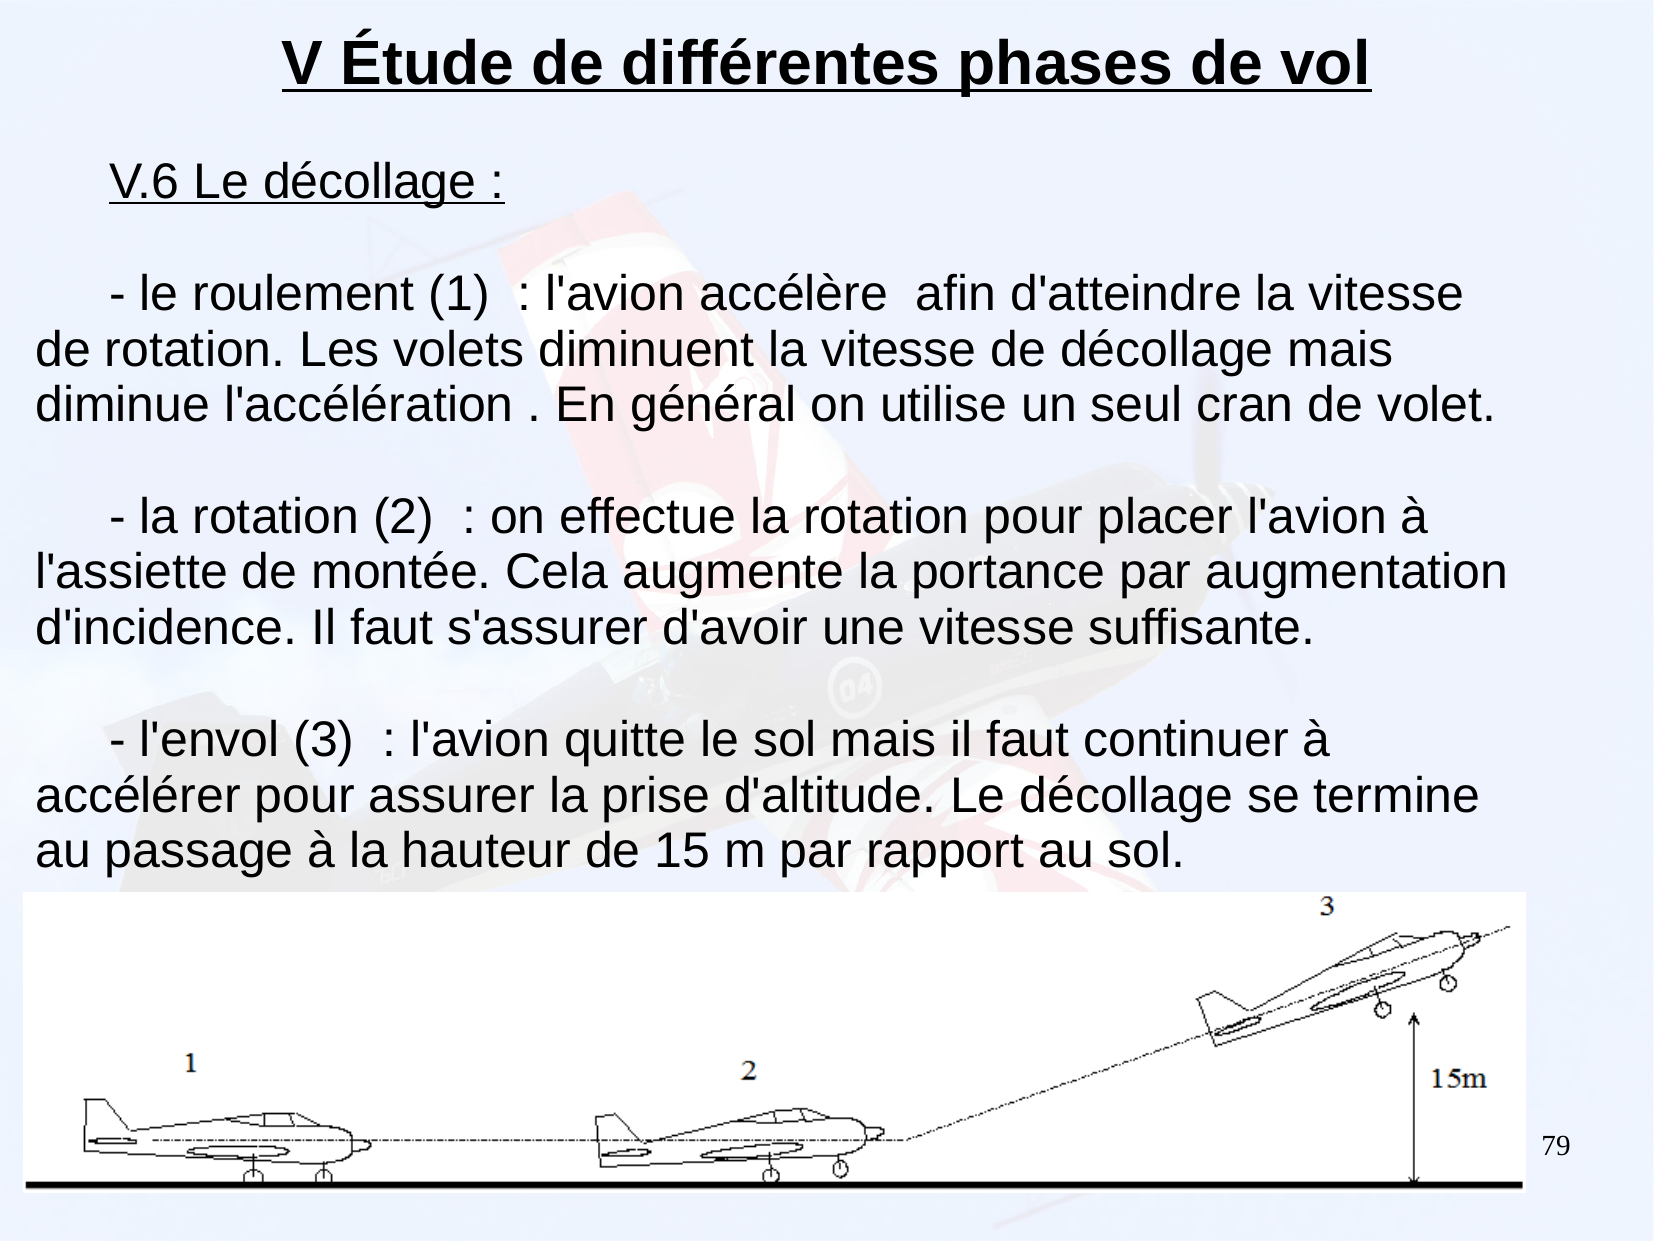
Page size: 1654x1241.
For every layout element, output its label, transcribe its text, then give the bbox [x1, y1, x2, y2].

subtitle V.6 Le décollage : - le roulement (1) : l'avion accélère afin d'atteindre la vitesse de rotation. Les volets diminuent la vitesse de décollage mais diminue l'accélération . En général on utilise un seul cran de volet. - la rotation (2) : on effectue la rotation pour placer l'avion à l'assiette de montée. Cela augmente la portance par augmentation d'incidence. Il faut s'assurer d'avoir une vitesse suffisante. - l'envol (3) : l'avion quitte le sol mais il faut continuer à accélérer pour assurer la prise d'altitude. Le décollage se termine au passage à la hauteur de 15 m par rapport au sol. [35, 153, 1524, 879]
title V Étude de différentes phases de vol [82, 11, 1571, 115]
picture [0, 0, 1654, 1241]
